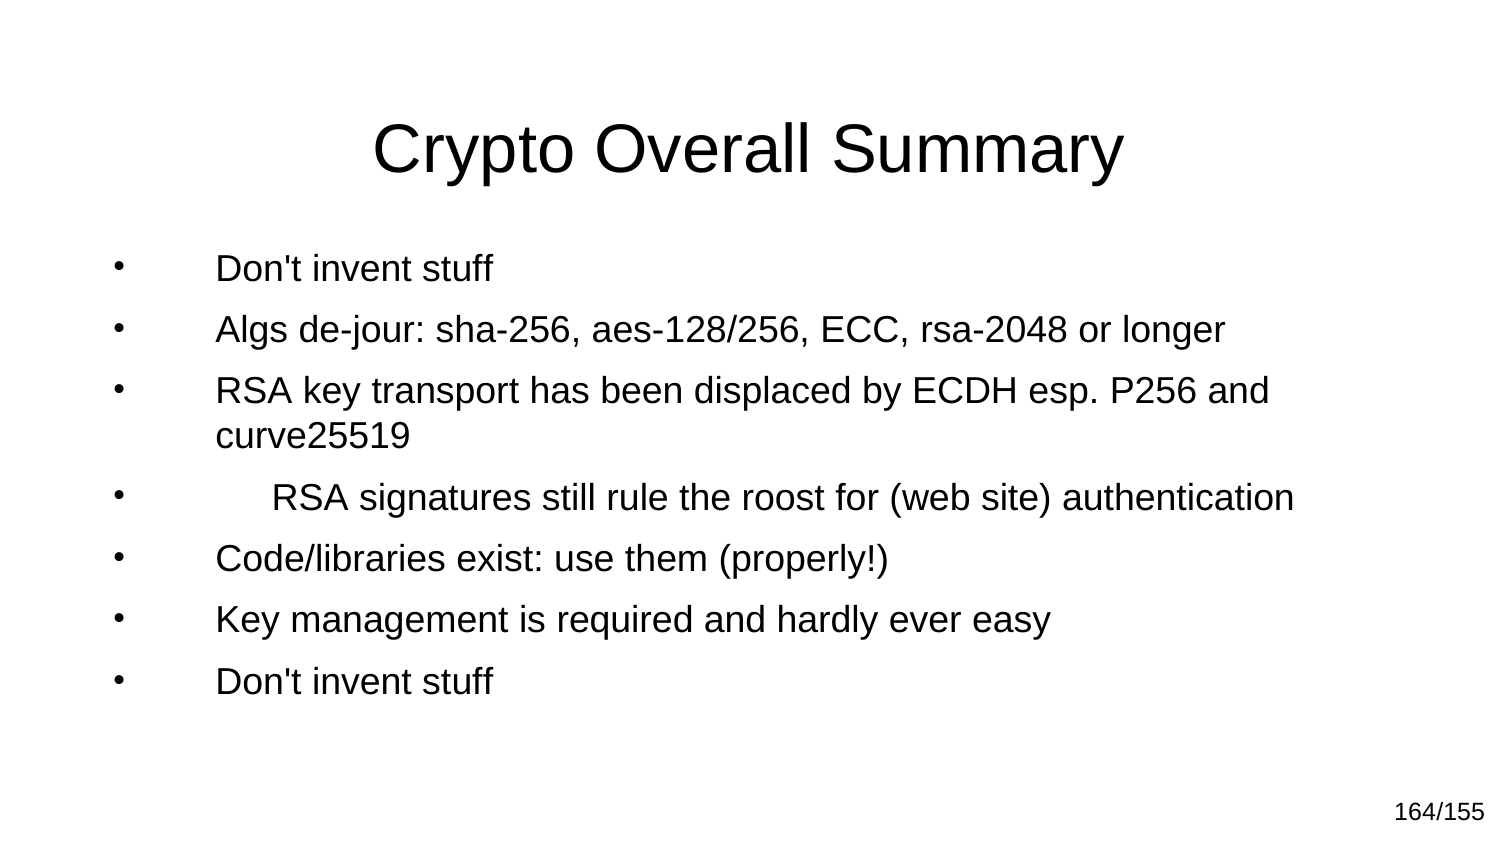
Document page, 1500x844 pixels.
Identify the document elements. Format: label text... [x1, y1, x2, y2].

title Crypto Overall Summary [112, 80, 1387, 210]
list Don't invent stuff Algs de-jour: sha-256, aes-128/256, ECC, rsa-2048 or longer RSA key transport has been displaced by ECDH esp. P256 and curve25519 RSA signatures still rule the roost for (web site) authentication Code/libraries exist: use them (properly!) Key management is required and hardly ever easy Don't invent stuff [112, 243, 1387, 773]
